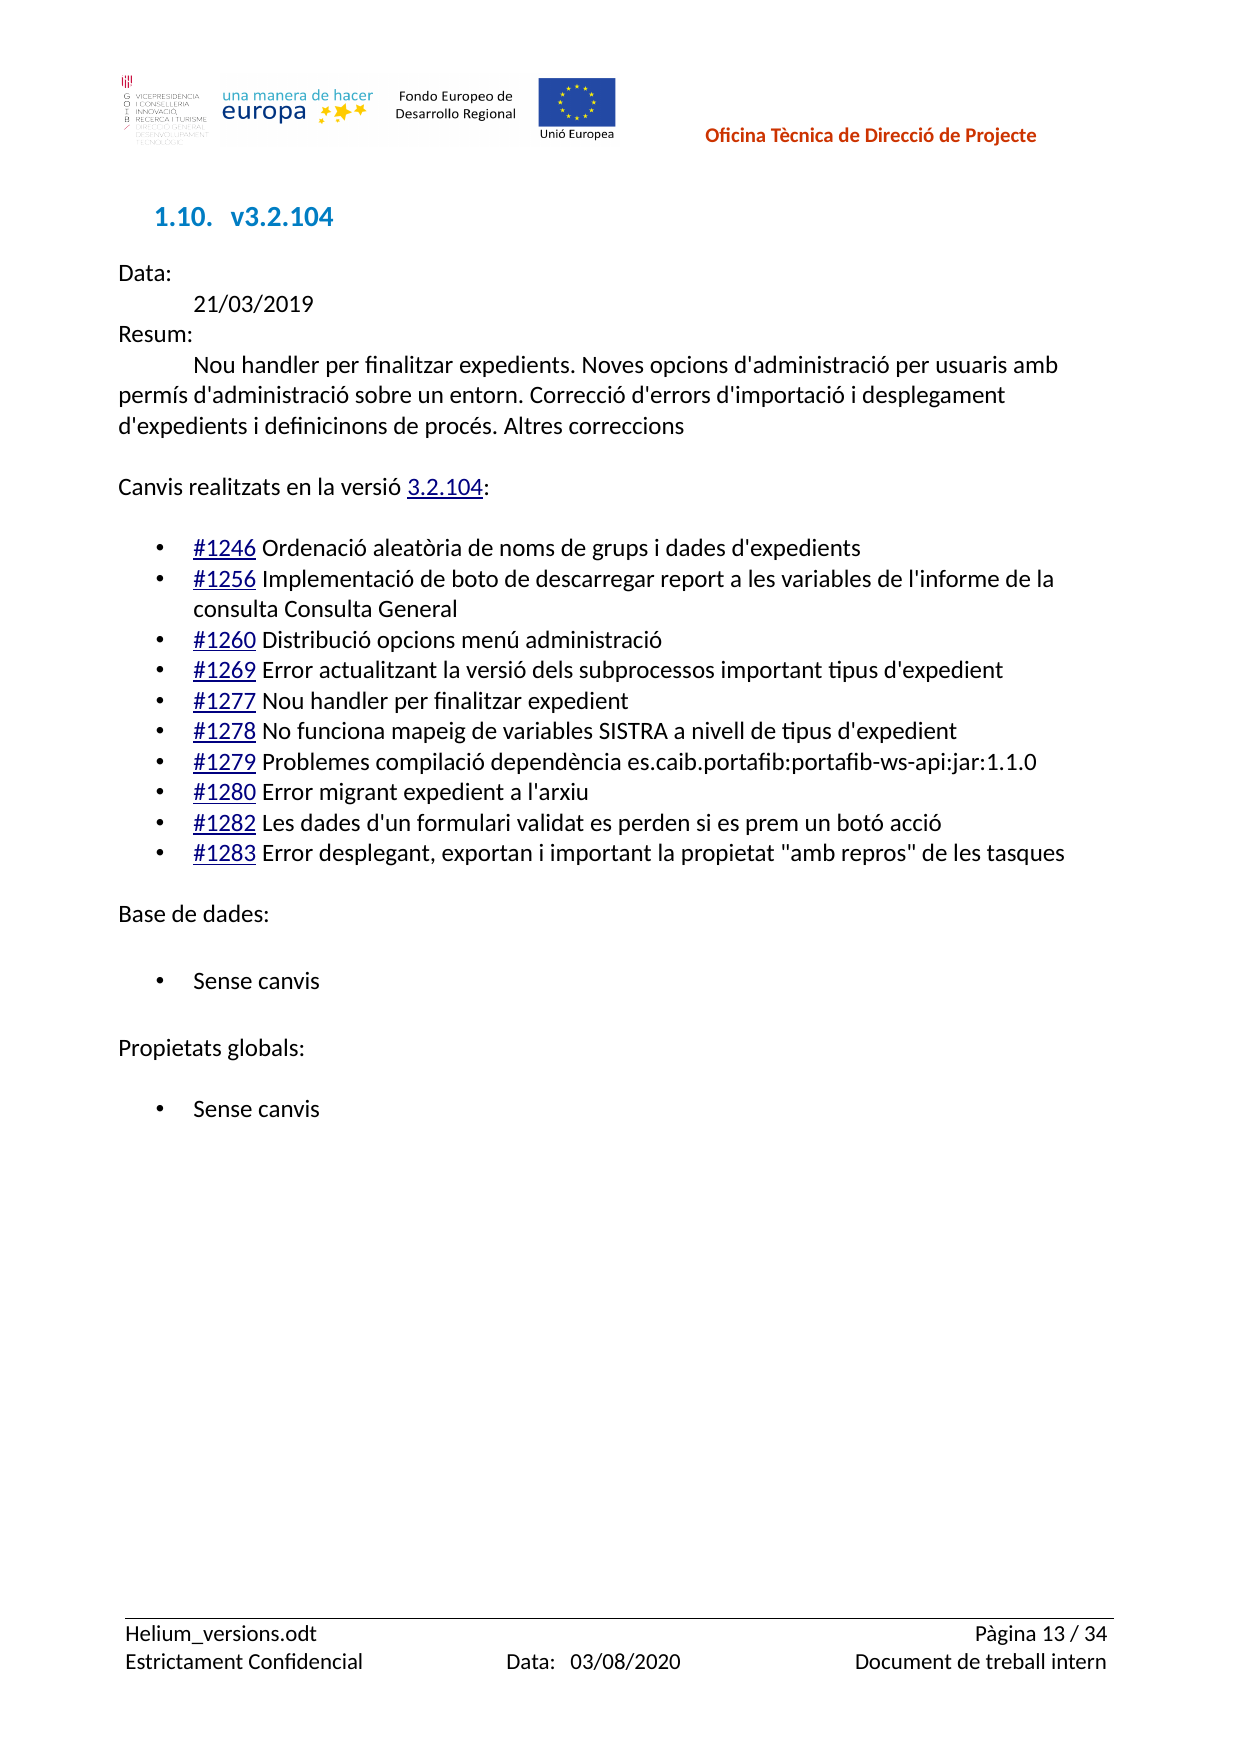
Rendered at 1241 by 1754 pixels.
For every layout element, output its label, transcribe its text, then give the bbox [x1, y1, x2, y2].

list Sense canvis [156, 966, 1122, 996]
text Nou handler per finalitzar expedients. Noves opcions d'administració per usuaris amb permís d'administració sobre un entorn. Correcció d'errors d'importació i desplegament d'expedients i definicinons de procés. Altres correccions [118, 349, 1122, 441]
text Propietats globals: [118, 1032, 1122, 1063]
list Sense canvis [156, 1093, 1122, 1124]
list #1282 Les dades d'un formulari validat es perden si es prem un botó acció [156, 807, 1122, 837]
list #1277 Nou handler per finalitzar expedient [156, 685, 1122, 715]
text Base de dades: [118, 898, 1122, 929]
picture [118, 73, 213, 147]
list #1269 Error actualitzant la versió dels subprocessos important tipus d'expedient [156, 654, 1122, 685]
subtitle v3.2.104 [153, 198, 1122, 234]
list #1280 Error migrant expedient a l'arxiu [156, 776, 1122, 807]
text Data: [118, 258, 1122, 288]
list #1256 Implementació de boto de descarregar report a les variables de l'informe de la consulta Consulta General [156, 563, 1122, 624]
picture [219, 73, 621, 147]
list #1260 Distribució opcions menú administració [156, 624, 1122, 654]
list #1246 Ordenació aleatòria de noms de grups i dades d'expedients [156, 532, 1122, 563]
list #1278 No funciona mapeig de variables SISTRA a nivell de tipus d'expedient [156, 715, 1122, 746]
list #1283 Error desplegant, exportan i important la propietat "amb repros" de les tasques [156, 837, 1122, 868]
text Resum: [118, 319, 1122, 349]
text 21/03/2019 [118, 288, 1122, 319]
list #1279 Problemes compilació dependència es.caib.portafib:portafib-ws-api:jar:1.1.0 [156, 746, 1122, 776]
text Canvis realitzats en la versió 3.2.104: [118, 471, 1122, 502]
